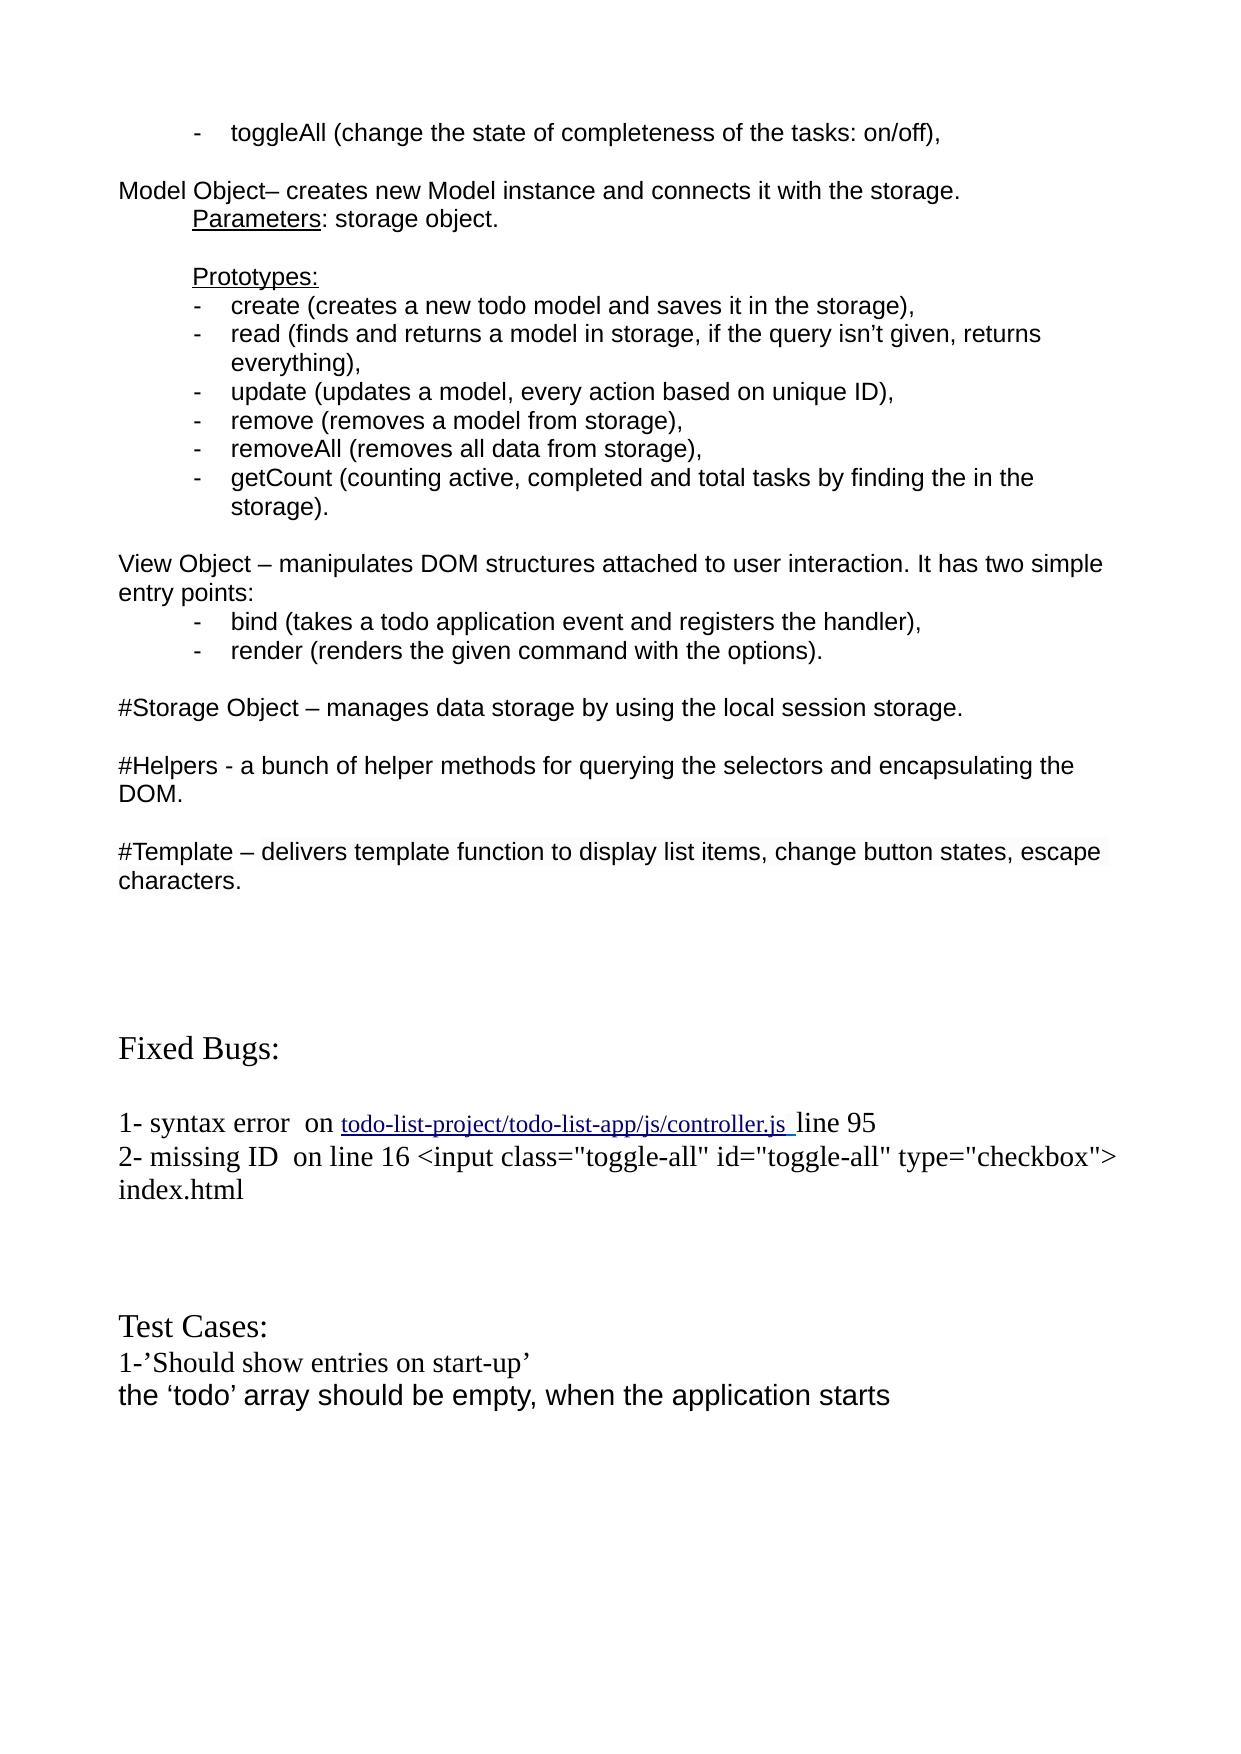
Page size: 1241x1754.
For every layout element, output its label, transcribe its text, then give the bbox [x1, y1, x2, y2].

text 1- syntax error on todo-list-project/todo-list-app/js/controller.js line 95 [118, 1105, 1122, 1139]
text the ‘todo’ array should be empty, when the application starts [118, 1378, 1122, 1412]
list toggleAll (change the state of completeness of the tasks: on/off), [193, 118, 1122, 147]
text #Template – delivers template function to display list items, change button states, escape characters. [118, 837, 1122, 894]
text View Object – manipulates DOM structures attached to user interaction. It has two simple entry points: [118, 549, 1122, 607]
list update (updates a model, every action based on unique ID), [193, 377, 1122, 406]
list getCount (counting active, completed and total tasks by finding the in the storage). [193, 463, 1122, 521]
text Model Object– creates new Model instance and connects it with the storage. [118, 176, 1122, 204]
text #Helpers - a bunch of helper methods for querying the selectors and encapsulating the DOM. [118, 751, 1122, 808]
list bind (takes a todo application event and registers the handler), [193, 607, 1122, 636]
text Test Cases: [118, 1306, 1122, 1345]
list removeAll (removes all data from storage), [193, 434, 1122, 463]
list remove (removes a model from storage), [193, 406, 1122, 434]
text Fixed Bugs: [118, 1028, 1122, 1067]
text Parameters: storage object. [118, 204, 1122, 233]
text #Storage Object – manages data storage by using the local session storage. [118, 693, 1122, 722]
list create (creates a new todo model and saves it in the storage), [193, 291, 1122, 319]
text Prototypes: [118, 262, 1122, 291]
list render (renders the given command with the options). [193, 636, 1122, 664]
list read (finds and returns a model in storage, if the query isn’t given, returns everything), [193, 319, 1122, 377]
text 2- missing ID on line 16 <input class="toggle-all" id="toggle-all" type="checkbox"> index.html [118, 1139, 1122, 1206]
text 1-’Should show entries on start-up’ [118, 1345, 1122, 1378]
